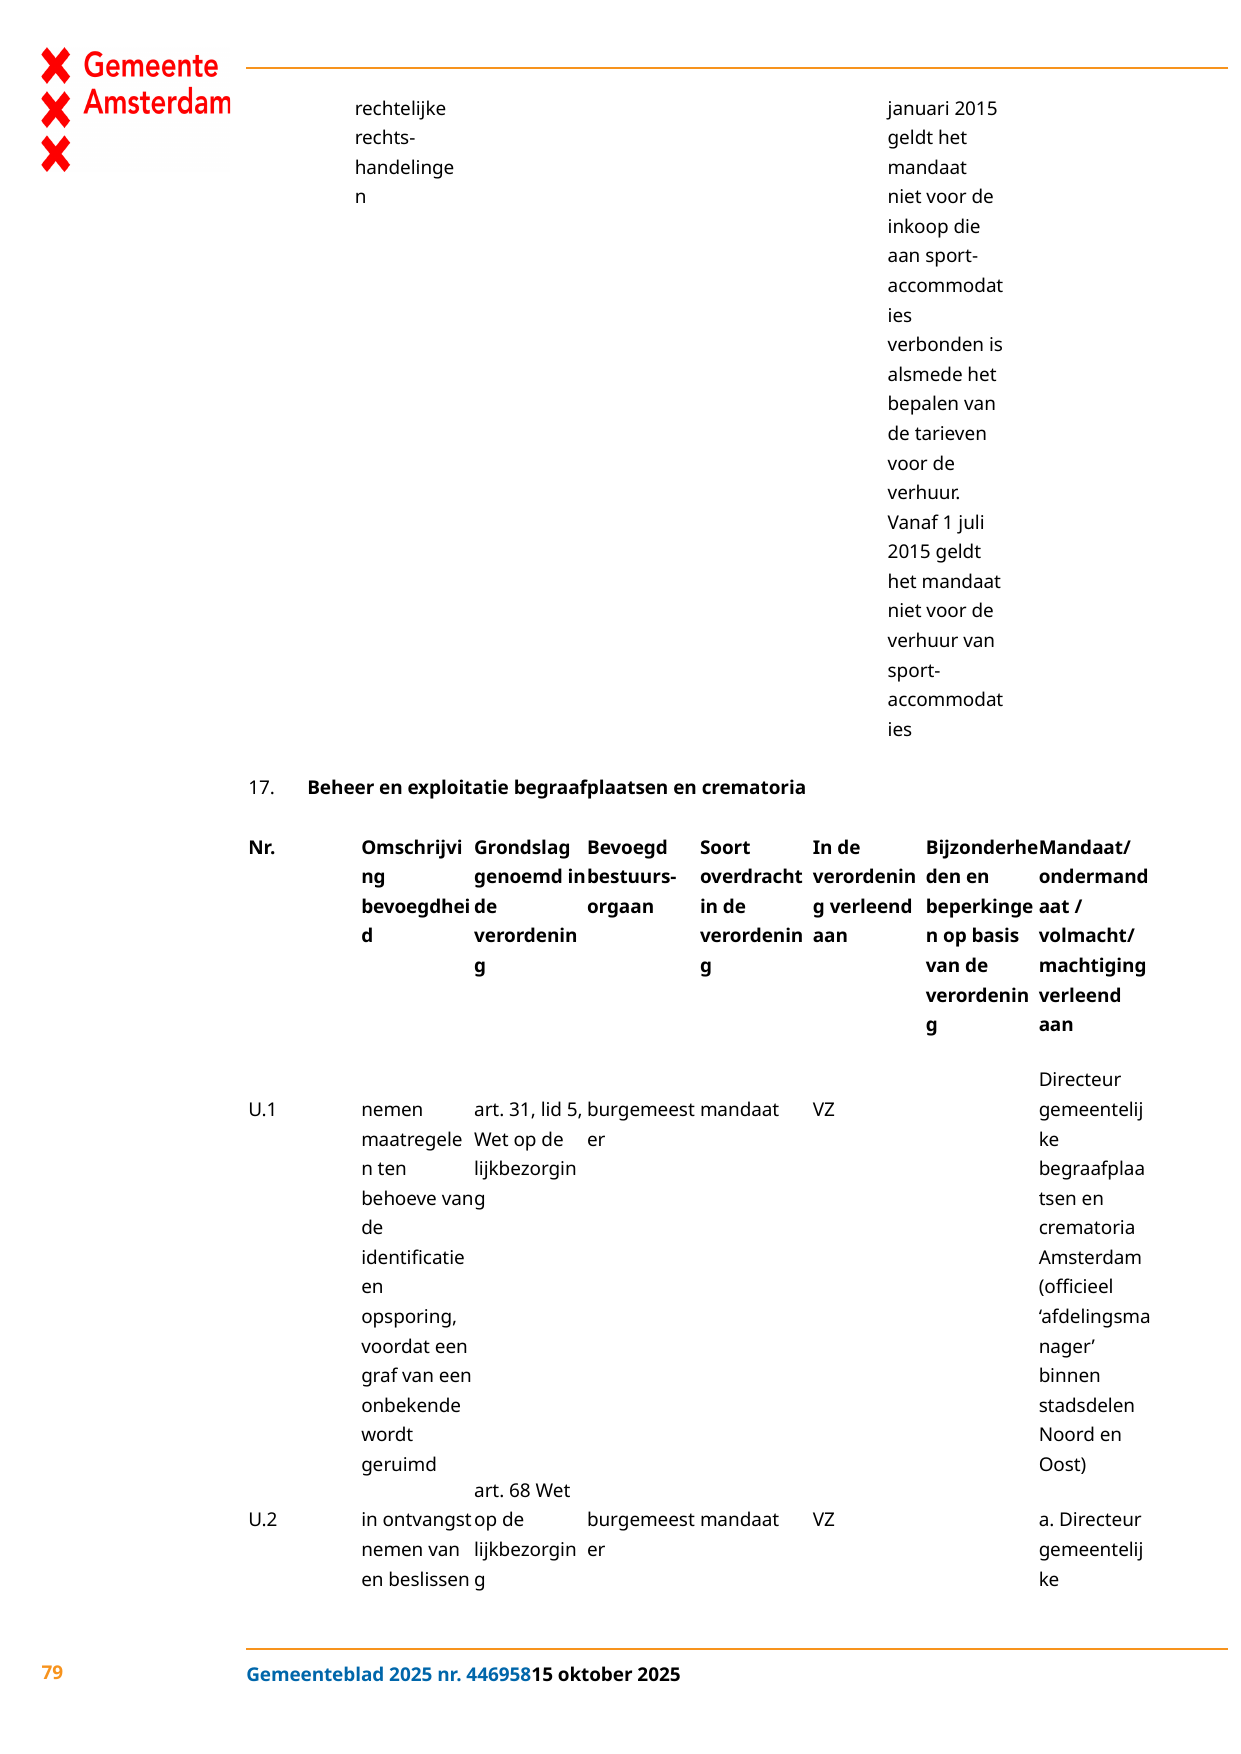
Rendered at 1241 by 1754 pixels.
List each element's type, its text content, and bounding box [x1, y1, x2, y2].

table_cell art. 68 Wet op de lijkbezorging [474, 1477, 587, 1591]
list Beheer en exploitatie begraafplaatsen en crematoria [248, 774, 1152, 800]
table_cell a. Directeur gemeentelijke [1039, 1477, 1152, 1591]
table_cell nemen maatregelen ten behoeve van de identificatie en opsporing, voordat een graf van een onbekende wordt geruimd [361, 1067, 474, 1477]
picture [41, 47, 231, 172]
table_header Omschrijving bevoegdheid [361, 804, 474, 1067]
table_cell VZ [813, 1477, 926, 1591]
table_cell [248, 95, 354, 742]
table_cell [568, 95, 674, 742]
table_cell in ontvangst nemen van en beslissen [361, 1477, 474, 1591]
table_header Bijzonderheden en beperkingen op basis van de verordening [926, 804, 1038, 1067]
table_cell art. 31, lid 5, Wet op de lijkbezorging [474, 1067, 587, 1477]
table_cell mandaat [700, 1477, 813, 1591]
table_cell VZ [813, 1067, 926, 1477]
table_cell U.1 [248, 1067, 361, 1477]
table_cell [461, 95, 568, 742]
table_cell [926, 1477, 1038, 1591]
table_cell januari 2015 geldt het mandaat niet voor de inkoop die aan sport-accommodaties verbonden is alsmede het bepalen van de tarieven voor de verhuur. Vanaf 1 juli 2015 geldt het mandaat niet voor de verhuur van sport-accommodaties [888, 95, 1003, 742]
table_cell [1003, 95, 1152, 742]
table_cell burgemeester [587, 1067, 700, 1477]
table_header Bevoegd bestuurs-orgaan [587, 804, 700, 1067]
table_header Nr. [248, 804, 361, 1067]
table_cell burgemeester [587, 1477, 700, 1591]
table_cell [674, 95, 781, 742]
table_header Soort overdracht in de verordening [700, 804, 813, 1067]
table_header Mandaat/ ondermandaat / volmacht/machtiging verleend aan [1039, 804, 1152, 1067]
table_cell rechtelijke rechts-handelingen [355, 95, 461, 742]
table_cell [926, 1067, 1038, 1477]
table_cell [781, 95, 887, 742]
table_cell Directeur gemeentelijke begraafplaatsen en crematoria Amsterdam (officieel ‘afdelingsmanager’ binnen stadsdelen Noord en Oost) [1039, 1067, 1152, 1477]
table_cell U.2 [248, 1477, 361, 1591]
table_cell mandaat [700, 1067, 813, 1477]
table_header In de verordening verleend aan [813, 804, 926, 1067]
table_header Grondslag genoemd in de verordening [474, 804, 587, 1067]
